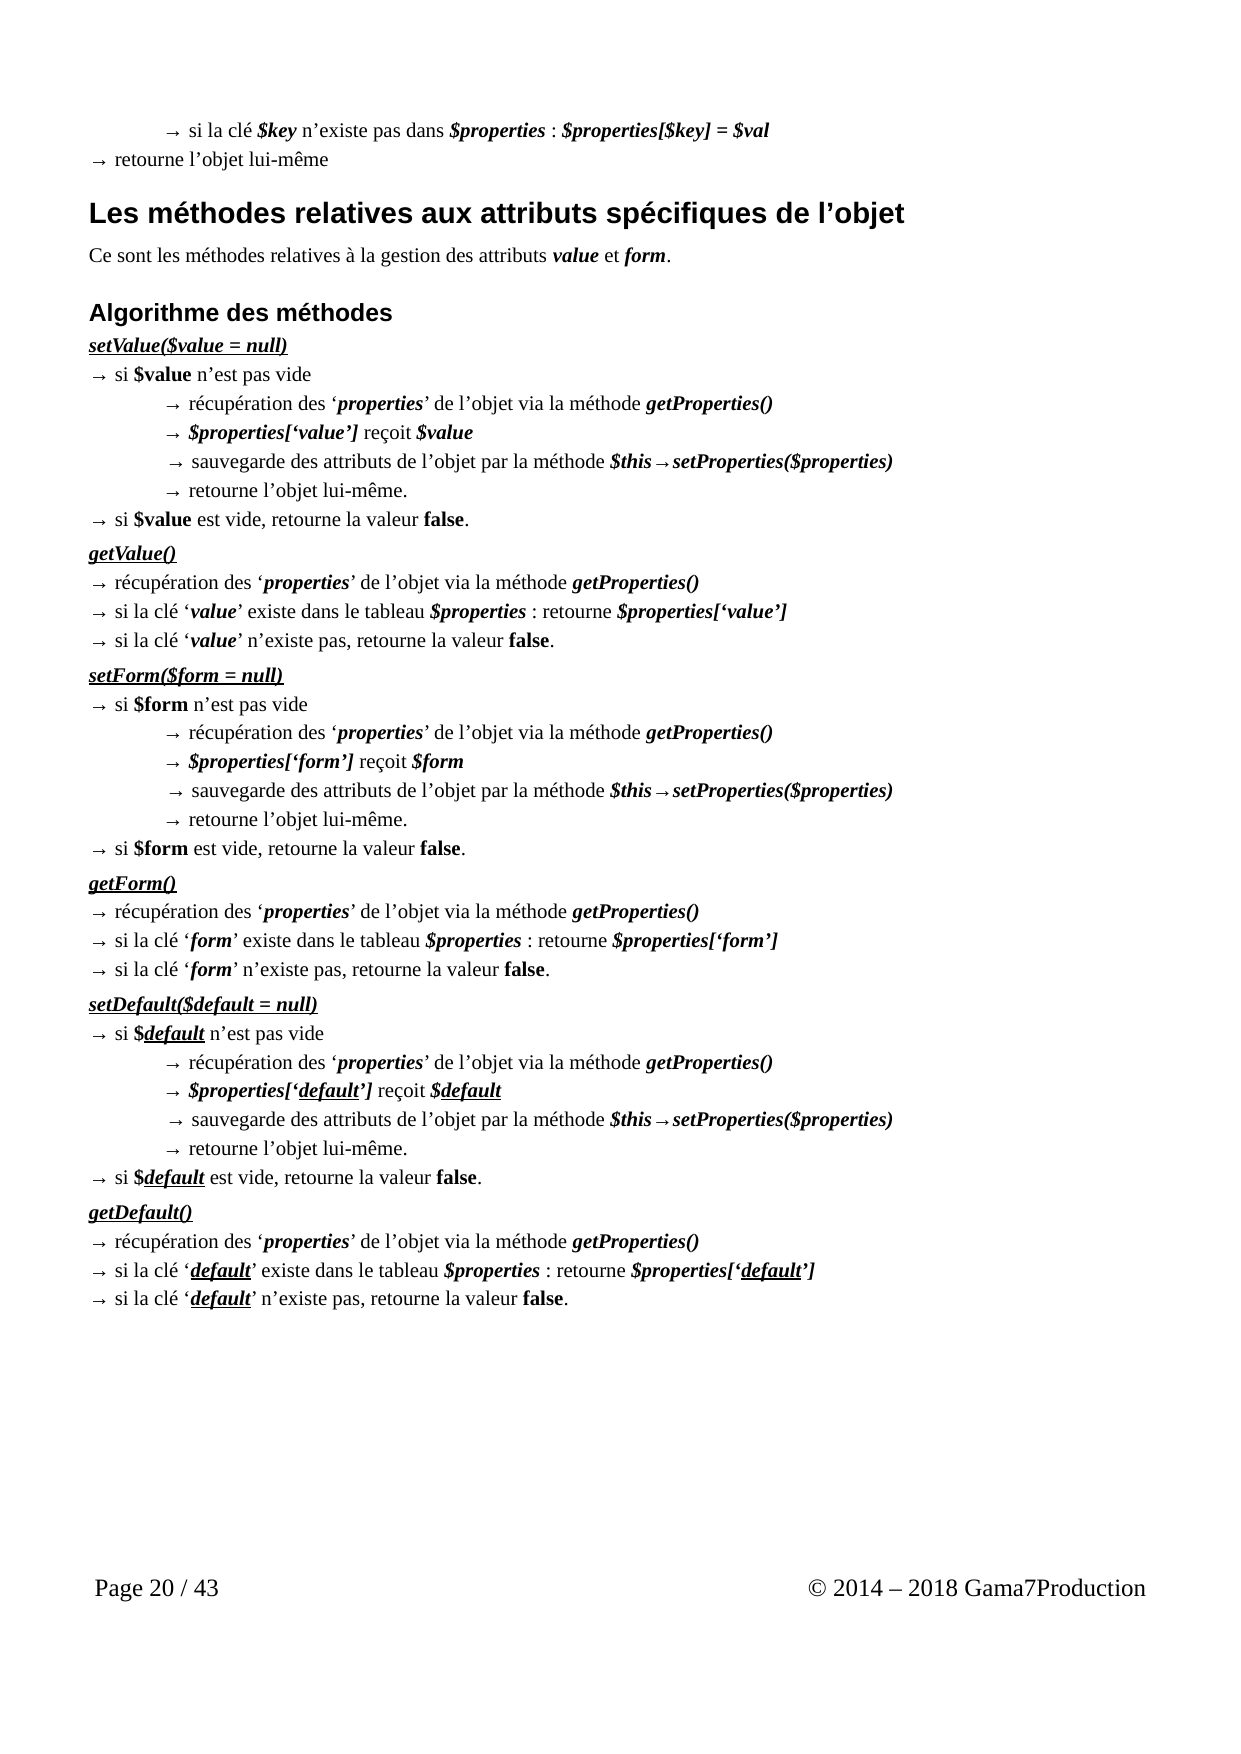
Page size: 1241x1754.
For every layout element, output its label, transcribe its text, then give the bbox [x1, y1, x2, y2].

text → si $default n’est pas vide [88, 1021, 1152, 1045]
text → si $value est vide, retourne la valeur false. [88, 506, 1152, 531]
text → si la clé ‘form’ existe dans le tableau $properties : retourne $properties[‘form’] [88, 928, 1152, 952]
text setValue($value = null) [88, 333, 1152, 357]
text → retourne l’objet lui-même. [88, 807, 1152, 831]
text → si la clé ‘value’ n’existe pas, retourne la valeur false. [88, 628, 1152, 652]
text → si la clé ‘default’ n’existe pas, retourne la valeur false. [88, 1286, 1152, 1310]
text → si la clé $key n’existe pas dans $properties : $properties[$key] = $val [88, 118, 1152, 142]
text → $properties[‘default’] reçoit $default [88, 1078, 1152, 1102]
text getDefault() [88, 1200, 1152, 1224]
text setForm($form = null) [88, 663, 1152, 687]
text → sauvegarde des attributs de l’objet par la méthode $this→setProperties($properties) [165, 778, 1152, 802]
text → si la clé ‘form’ n’existe pas, retourne la valeur false. [88, 957, 1152, 981]
text → $properties[‘form’] reçoit $form [88, 749, 1152, 773]
text → retourne l’objet lui-même [88, 147, 1152, 171]
text Ce sont les méthodes relatives à la gestion des attributs value et form. [88, 243, 1152, 267]
text → récupération des ‘properties’ de l’objet via la méthode getProperties() [88, 1229, 1152, 1253]
text → retourne l’objet lui-même. [88, 478, 1152, 502]
text → récupération des ‘properties’ de l’objet via la méthode getProperties() [88, 1049, 1152, 1074]
text → si $value n’est pas vide [88, 362, 1152, 386]
text getForm() [88, 871, 1152, 894]
text → retourne l’objet lui-même. [88, 1136, 1152, 1160]
text → récupération des ‘properties’ de l’objet via la méthode getProperties() [88, 391, 1152, 415]
text → si la clé ‘value’ existe dans le tableau $properties : retourne $properties[‘value’] [88, 599, 1152, 623]
text → si la clé ‘default’ existe dans le tableau $properties : retourne $properties[‘default’] [88, 1257, 1152, 1282]
text → récupération des ‘properties’ de l’objet via la méthode getProperties() [88, 720, 1152, 744]
text → récupération des ‘properties’ de l’objet via la méthode getProperties() [88, 570, 1152, 594]
text → $properties[‘value’] reçoit $value [88, 420, 1152, 444]
subtitle Les méthodes relatives aux attributs spécifiques de l’objet [88, 196, 1152, 230]
text → sauvegarde des attributs de l’objet par la méthode $this→setProperties($properties) [165, 449, 1152, 473]
text → récupération des ‘properties’ de l’objet via la méthode getProperties() [88, 899, 1152, 923]
text setDefault($default = null) [88, 992, 1152, 1016]
text → si $form n’est pas vide [88, 691, 1152, 716]
text → si $form est vide, retourne la valeur false. [88, 836, 1152, 860]
text → si $default est vide, retourne la valeur false. [88, 1165, 1152, 1189]
subtitle Algorithme des méthodes [88, 298, 1152, 327]
text getValue() [88, 541, 1152, 565]
text → sauvegarde des attributs de l’objet par la méthode $this→setProperties($properties) [165, 1107, 1152, 1131]
